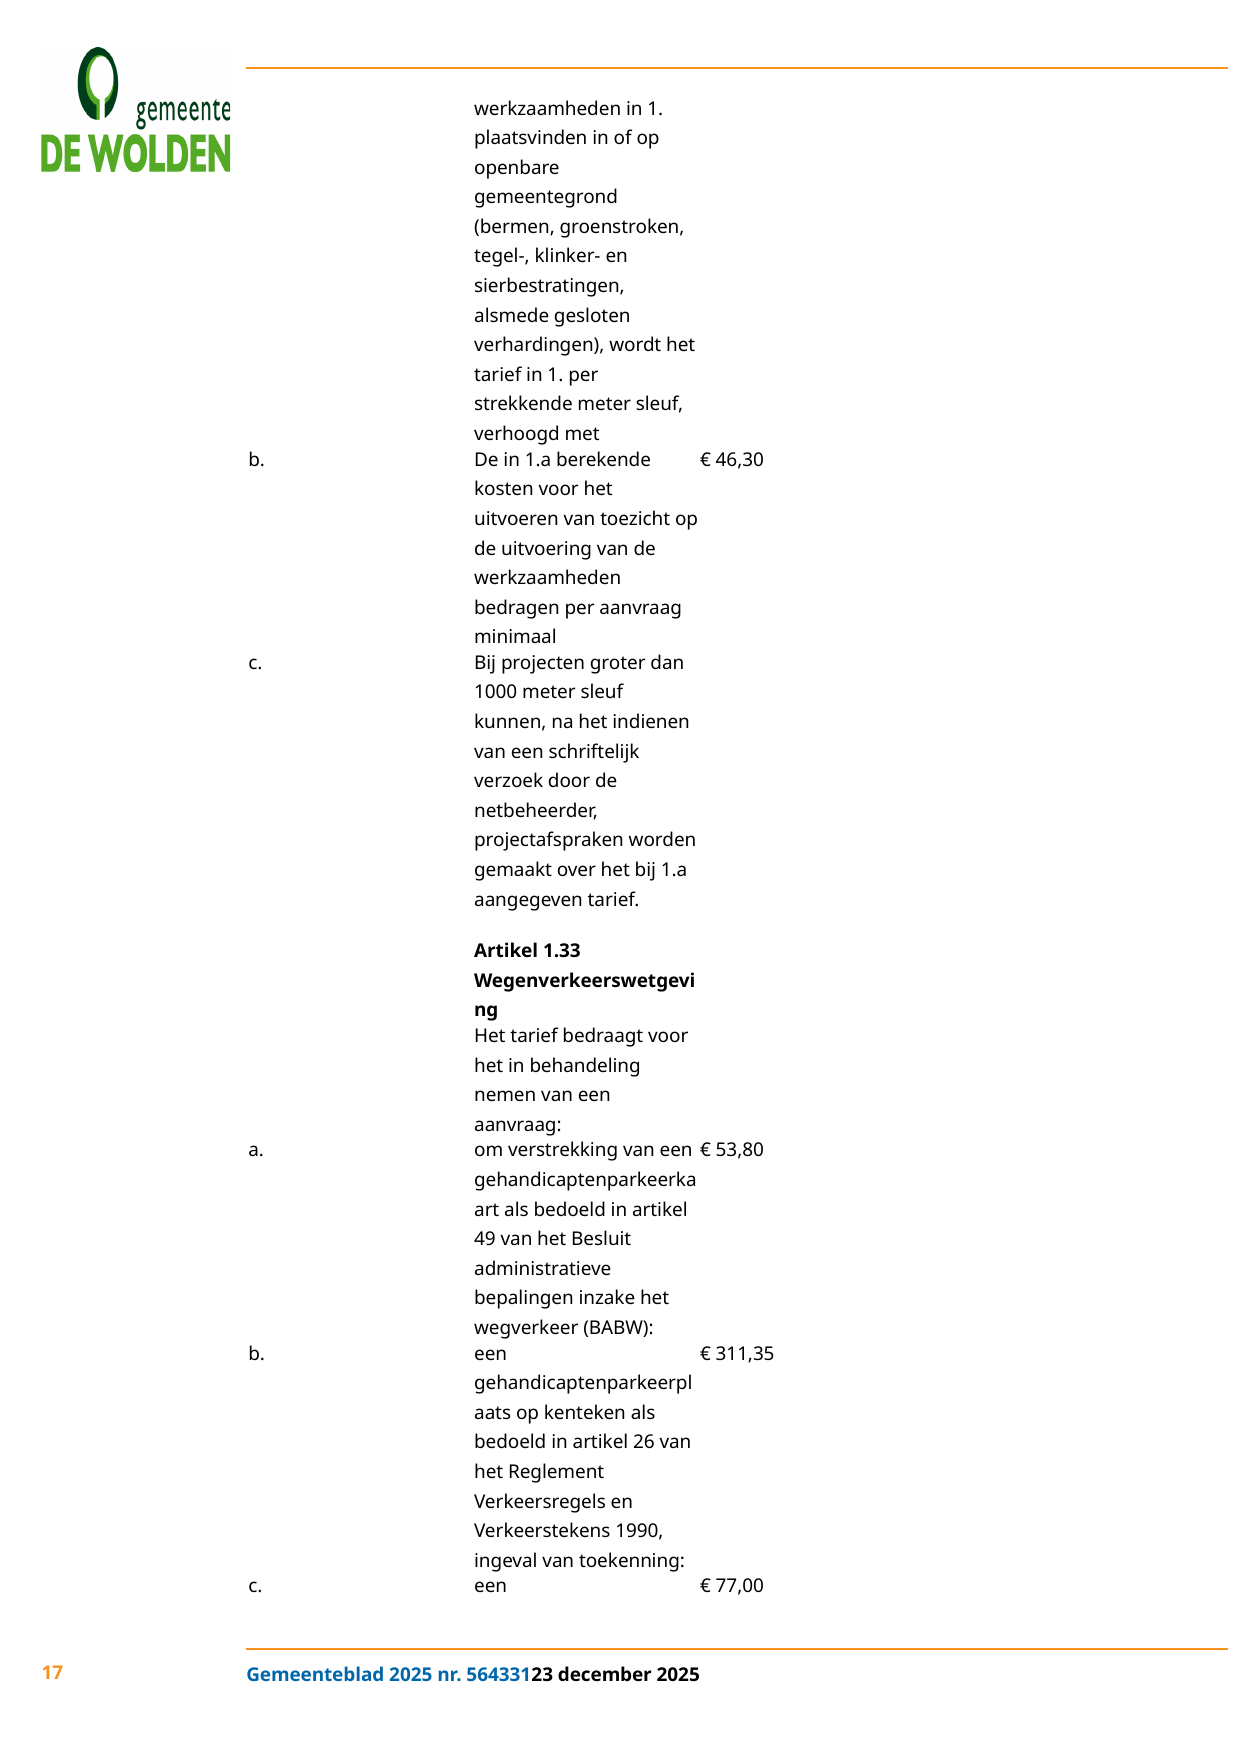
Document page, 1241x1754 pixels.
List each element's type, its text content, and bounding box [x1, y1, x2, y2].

table_cell [248, 95, 474, 446]
table_cell [700, 95, 926, 446]
table_cell [926, 1137, 1152, 1340]
table_cell a. [248, 1137, 474, 1340]
table_cell c. [248, 649, 474, 912]
table_cell [926, 937, 1152, 1022]
table_cell [926, 649, 1152, 912]
table_cell [926, 1340, 1152, 1573]
table_cell Artikel 1.33 Wegenverkeerswetgeving [474, 937, 700, 1022]
table_cell Het tarief bedraagt voor het in behandeling nemen van een aanvraag: [474, 1022, 700, 1137]
table_cell [926, 1573, 1152, 1598]
table_cell [248, 1022, 474, 1137]
table_cell [926, 912, 1152, 937]
table_cell [248, 912, 474, 937]
table_cell € 46,30 [700, 446, 926, 649]
table_cell werkzaamheden in 1. plaatsvinden in of op openbare gemeentegrond (bermen, groenstroken, tegel-, klinker- en sierbestratingen, alsmede gesloten verhardingen), wordt het tarief in 1. per strekkende meter sleuf, verhoogd met [474, 95, 700, 446]
table_cell [248, 937, 474, 1022]
table_cell [700, 1022, 926, 1137]
table_cell € 77,00 [700, 1573, 926, 1598]
table_cell om verstrekking van een gehandicaptenparkeerkaart als bedoeld in artikel 49 van het Besluit administratieve bepalingen inzake het wegverkeer (BABW): [474, 1137, 700, 1340]
table_cell [700, 912, 926, 937]
table_cell [926, 95, 1152, 446]
table_cell De in 1.a berekende kosten voor het uitvoeren van toezicht op de uitvoering van de werkzaamheden bedragen per aanvraag minimaal [474, 446, 700, 649]
table_cell een gehandicaptenparkeerplaats op kenteken als bedoeld in artikel 26 van het Reglement Verkeersregels en Verkeerstekens 1990, ingeval van toekenning: [474, 1340, 700, 1573]
table_cell een [474, 1573, 700, 1598]
table_cell [700, 937, 926, 1022]
table_cell € 311,35 [700, 1340, 926, 1573]
table_cell c. [248, 1573, 474, 1598]
table_cell [474, 912, 700, 937]
table_cell [700, 649, 926, 912]
table_cell b. [248, 1340, 474, 1573]
table_cell Bij projecten groter dan 1000 meter sleuf kunnen, na het indienen van een schriftelijk verzoek door de netbeheerder, projectafspraken worden gemaakt over het bij 1.a aangegeven tarief. [474, 649, 700, 912]
picture [41, 47, 231, 172]
table_cell € 53,80 [700, 1137, 926, 1340]
table_cell b. [248, 446, 474, 649]
table_cell [926, 446, 1152, 649]
table_cell [926, 1022, 1152, 1137]
